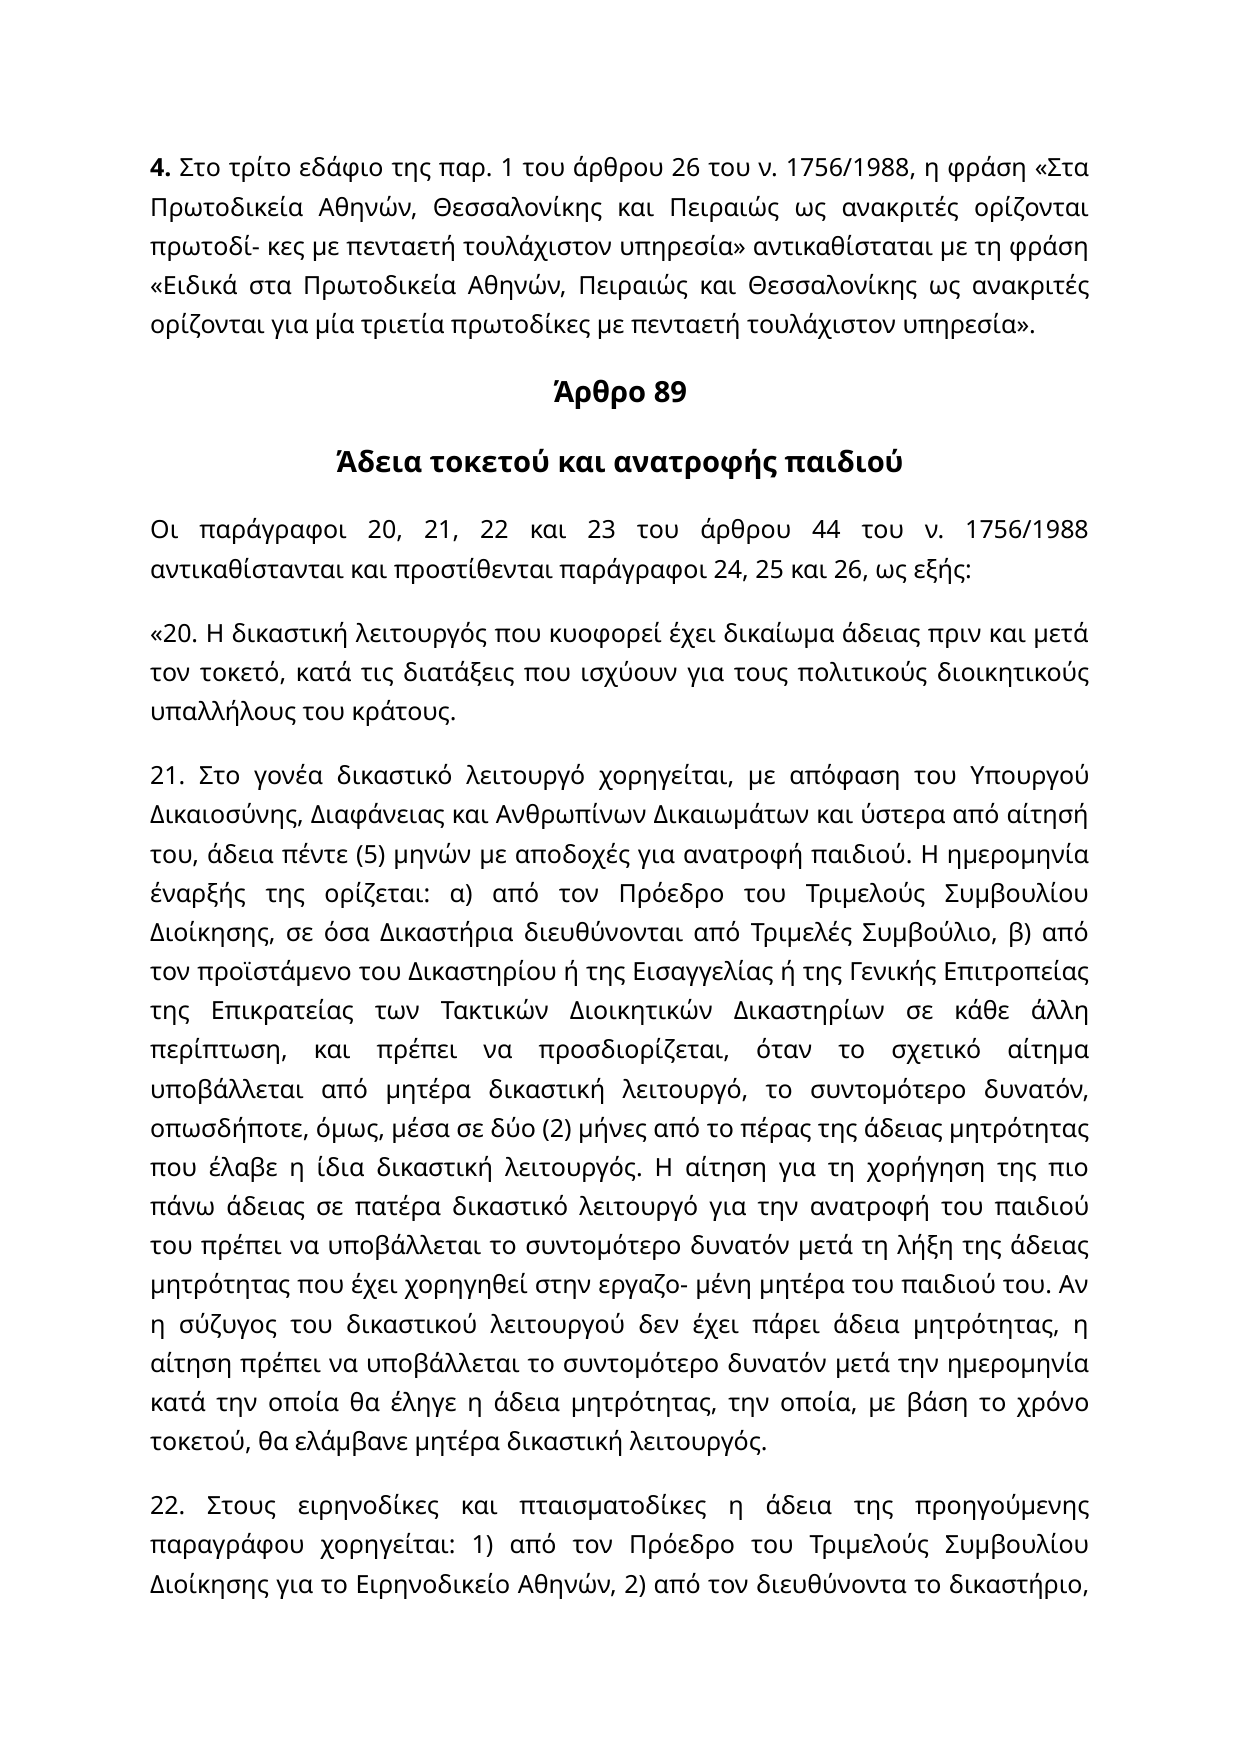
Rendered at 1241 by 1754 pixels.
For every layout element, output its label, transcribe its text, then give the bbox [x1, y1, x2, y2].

text 22. Στoυς ειρηνοδίκες και πταισματοδίκες η άδεια της προηγούμενης παραγράφου χορηγείται: 1) από τον Πρόεδρο του Τριμελούς Συμβουλίου Διοίκησης για το Ειρηνοδικείο Αθηνών, 2) από τον διευθύνοντα το δικαστήριο, [150, 1488, 1090, 1600]
text «20. Η δικαστική λειτουργός που κυοφορεί έχει δικαίωμα άδειας πριν και μετά τον τοκετό, κατά τις διατάξεις που ισχύουν για τους πολιτικούς διοικητικούς υπαλλήλους του κράτους. [150, 615, 1090, 728]
text 21. Στο γονέα δικαστικό λειτουργό χορηγείται, με απόφαση του Υπουργού Δικαιοσύνης, Διαφάνειας και Ανθρωπίνων Δικαιωμάτων και ύστερα από αίτησή του, άδεια πέντε (5) μηνών με αποδοχές για ανατροφή παιδιού. Η ημερομηνία έναρξής της ορίζεται: α) από τον Πρόεδρο του Τριμελούς Συμβουλίου Διοίκησης, σε όσα Δικαστήρια διευθύνονται από Τριμελές Συμβούλιο, β) από τον προϊστάμενο του Δικαστηρίου ή της Εισαγγελίας ή της Γενικής Επιτροπείας της Επικρατείας των Τακτικών Διοικητικών Δικαστηρίων σε κάθε άλλη περίπτωση, και πρέπει να προσδιορίζεται, όταν το σχετικό αίτημα υποβάλλεται από μητέρα δικαστική λειτουργό, το συντομότερο δυνατόν, οπωσδήποτε, όμως, μέσα σε δύο (2) μήνες από το πέρας της άδειας μητρότητας που έλαβε η ίδια δικαστική λειτουργός. Η αίτηση για τη χορήγηση της πιο πάνω άδειας σε πατέρα δικαστικό λειτουργό για την ανατροφή του παιδιού του πρέπει να υποβάλλεται το συντομότερο δυνατόν μετά τη λήξη της άδειας μητρότητας που έχει χορηγηθεί στην εργαζο- μένη μητέρα του παιδιού του. Αν η σύζυγος του δικαστικού λειτουργού δεν έχει πάρει άδεια μητρότητας, η αίτηση πρέπει να υποβάλλεται το συντομότερο δυνατόν μετά την ημερομηνία κατά την οποία θα έληγε η άδεια μητρότητας, την οποία, με βάση το χρόνο τοκετού, θα ελάμβανε μητέρα δικαστική λειτουργός. [150, 758, 1090, 1458]
text 4. Στο τρίτο εδάφιο της παρ. 1 του άρθρου 26 του ν. 1756/1988, η φράση «Στα Πρωτοδικεία Αθηνών, Θεσσαλονίκης και Πειραιώς ως ανακριτές ορίζονται πρωτοδί- κες με πενταετή τουλάχιστον υπηρεσία» αντικαθίσταται με τη φράση «Ειδικά στα Πρωτοδικεία Αθηνών, Πειραιώς και Θεσσαλονίκης ως ανακριτές ορίζονται για μία τριετία πρωτοδίκες με πενταετή τουλάχιστον υπηρεσία». [150, 150, 1090, 341]
text Οι παράγραφοι 20, 21, 22 και 23 του άρθρου 44 του ν. 1756/1988 αντικαθίστανται και προστίθενται παράγραφοι 24, 25 και 26, ως εξής: [150, 512, 1090, 585]
subtitle Άδεια τοκετού και ανατροφής παιδιού [150, 441, 1090, 481]
subtitle Άρθρο 89 [150, 371, 1090, 411]
